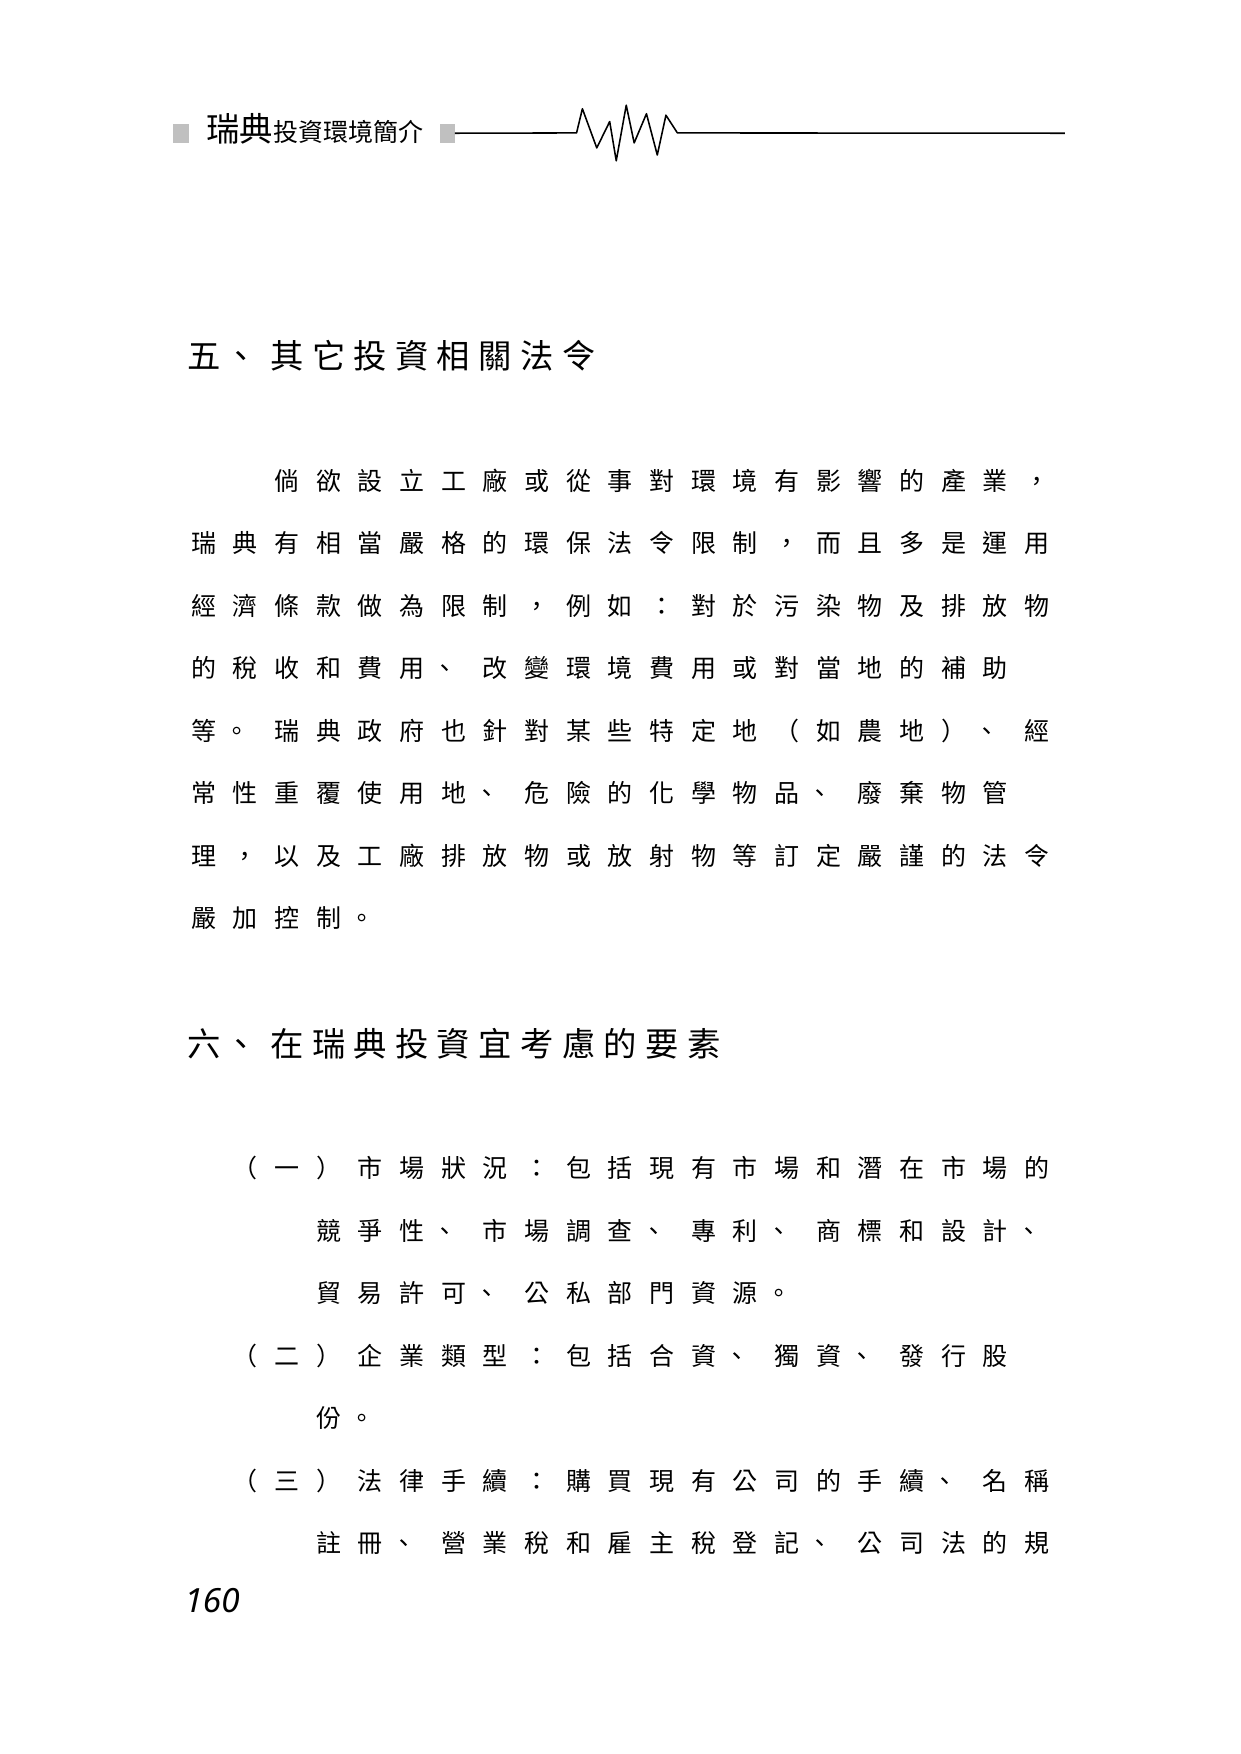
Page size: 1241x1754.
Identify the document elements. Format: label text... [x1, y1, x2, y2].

text 五、其它投資相關法令 [183, 313, 1058, 375]
text （二）企業類型：包括合資、獨資、發行股份。 [207, 1313, 1058, 1438]
text 六、在瑞典投資宜考慮的要素 [183, 1000, 1058, 1063]
text （一）市場狀況：包括現有市場和潛在市場的競爭性、市場調查、專利、商標和設計、貿易許可、公私部門資源。 [207, 1125, 1058, 1313]
text （三）法律手續：購買現有公司的手續、名稱註冊、營業稅和雇主稅登記、公司法的規 [207, 1438, 1058, 1563]
text 倘欲設立工廠或從事對環境有影響的產業，瑞典有相當嚴格的環保法令限制，而且多是運用經濟條款做為限制，例如：對於污染物及排放物的稅收和費用、改變環境費用或對當地的補助等。瑞典政府也針對某些特定地（如農地）、經常性重覆使用地、危險的化學物品、廢棄物管理，以及工廠排放物或放射物等訂定嚴謹的法令嚴加控制。 [183, 438, 1058, 938]
